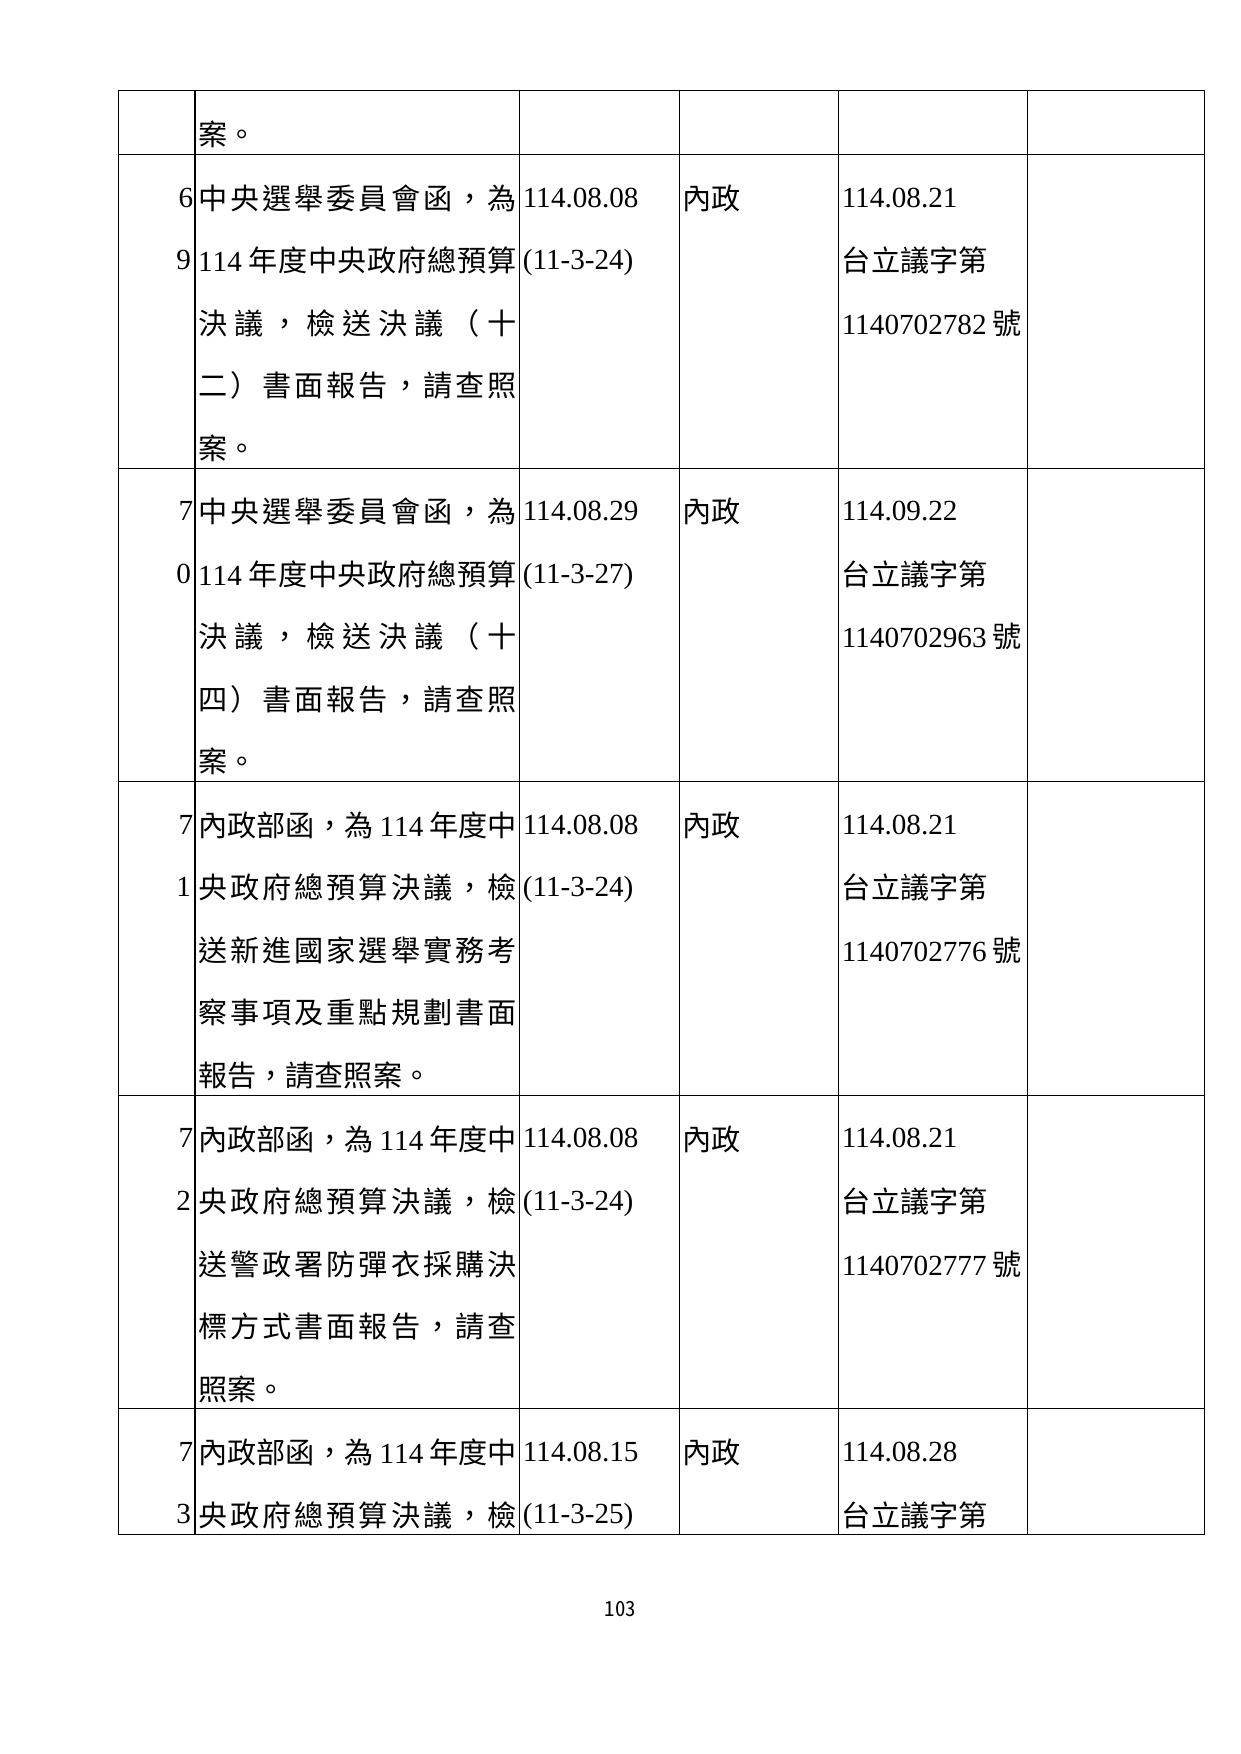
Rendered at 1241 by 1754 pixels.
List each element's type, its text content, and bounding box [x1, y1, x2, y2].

table_cell 114.08.08 (11-3-24) [520, 155, 679, 467]
table_cell [119, 1096, 194, 1408]
table_cell 內政 [680, 469, 838, 781]
table_cell 內政 [680, 1096, 838, 1408]
table_cell [680, 91, 838, 154]
table_cell [119, 782, 194, 1094]
table_cell [1028, 1409, 1204, 1534]
table_cell 114.08.28 台立議字第 [839, 1409, 1027, 1534]
table_cell 中央選舉委員會函，為114年度中央政府總預算決議，檢送決議（十四）書面報告，請查照案。 [196, 469, 519, 781]
table_cell [839, 91, 1027, 154]
table_cell [119, 469, 194, 781]
table_cell 114.08.08 (11-3-24) [520, 782, 679, 1094]
table_cell [1028, 155, 1204, 467]
table_cell 114.08.21 台立議字第1140702776號 [839, 782, 1027, 1094]
table_cell 內政部函，為114年度中央政府總預算決議，檢 [196, 1409, 519, 1534]
table_cell 114.08.21 台立議字第1140702777號 [839, 1096, 1027, 1408]
table_cell [1028, 91, 1204, 154]
table_cell 內政 [680, 782, 838, 1094]
table_cell [119, 1409, 194, 1534]
table_cell 114.08.15 (11-3-25) [520, 1409, 679, 1534]
table_cell 案。 [196, 91, 519, 154]
table_cell 114.09.22 台立議字第1140702963號 [839, 469, 1027, 781]
table_cell 114.08.08 (11-3-24) [520, 1096, 679, 1408]
table_cell 內政部函，為114年度中央政府總預算決議，檢送警政署防彈衣採購決標方式書面報告，請查照案。 [196, 1096, 519, 1408]
table_cell [119, 91, 194, 154]
table_cell 內政 [680, 155, 838, 467]
table_cell 內政部函，為114年度中央政府總預算決議，檢送新進國家選舉實務考察事項及重點規劃書面報告，請查照案。 [196, 782, 519, 1094]
table_cell 內政 [680, 1409, 838, 1534]
table_cell [1028, 782, 1204, 1094]
table_cell [1028, 469, 1204, 781]
table_cell 114.08.29 (11-3-27) [520, 469, 679, 781]
table_cell 中央選舉委員會函，為114年度中央政府總預算決議，檢送決議（十二）書面報告，請查照案。 [196, 155, 519, 467]
table_cell 114.08.21 台立議字第1140702782號 [839, 155, 1027, 467]
table_cell [1028, 1096, 1204, 1408]
table_cell [520, 91, 679, 154]
table_cell [119, 155, 194, 467]
